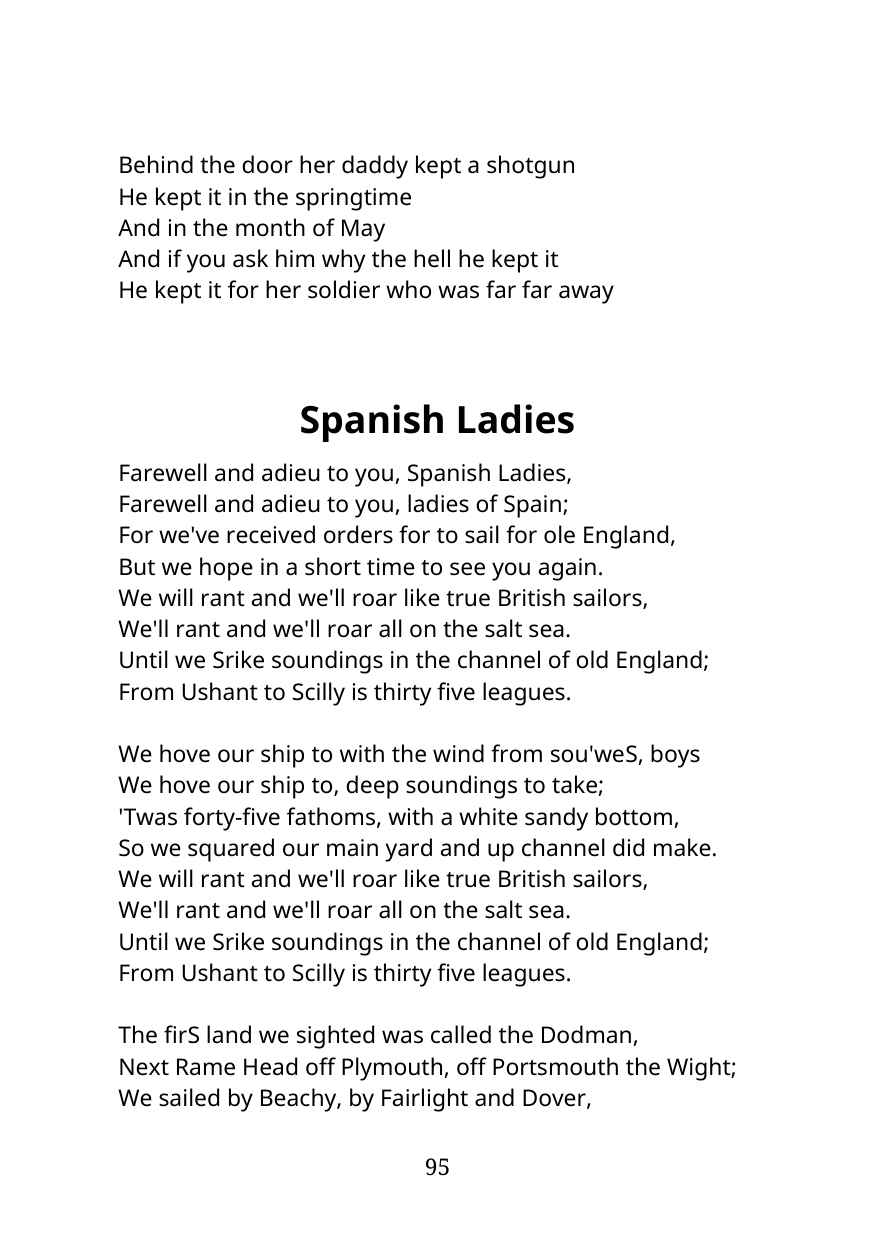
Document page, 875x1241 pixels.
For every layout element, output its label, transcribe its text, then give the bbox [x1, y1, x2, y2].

text 'Twas forty-five fathoms, with a white sandy bottom, [118, 800, 756, 832]
text We'll rant and we'll roar all on the salt sea. [118, 613, 756, 644]
text We will rant and we'll roar like true British sailors, [118, 582, 756, 613]
text From Ushant to Scilly is thirty five leagues. [118, 957, 756, 988]
text We hove our ship to with the wind from sou'weS, boys [118, 738, 756, 769]
text We hove our ship to, deep soundings to take; [118, 769, 756, 800]
text But we hope in a short time to see you again. [118, 550, 756, 582]
text Behind the door her daddy kept a shotgun He kept it in the springtime And in the month of May And if you ask him why the hell he kept it He kept it for her soldier who was far far away [118, 149, 756, 306]
text For we've received orders for to sail for ole England, [118, 519, 756, 550]
text Farewell and adieu to you, ladies of Spain; [118, 488, 756, 519]
subtitle Spanish Ladies [118, 393, 756, 444]
text Next Rame Head off Plymouth, off Portsmouth the Wight; [118, 1050, 756, 1082]
text Until we Srike soundings in the channel of old England; [118, 644, 756, 675]
text We'll rant and we'll roar all on the salt sea. [118, 894, 756, 925]
text From Ushant to Scilly is thirty five leagues. [118, 675, 756, 707]
text Until we Srike soundings in the channel of old England; [118, 925, 756, 957]
text The firS land we sighted was called the Dodman, [118, 1019, 756, 1050]
text We will rant and we'll roar like true British sailors, [118, 863, 756, 894]
text So we squared our main yard and up channel did make. [118, 832, 756, 863]
text Farewell and adieu to you, Spanish Ladies, [118, 457, 756, 488]
text We sailed by Beachy, by Fairlight and Dover, [118, 1082, 756, 1113]
